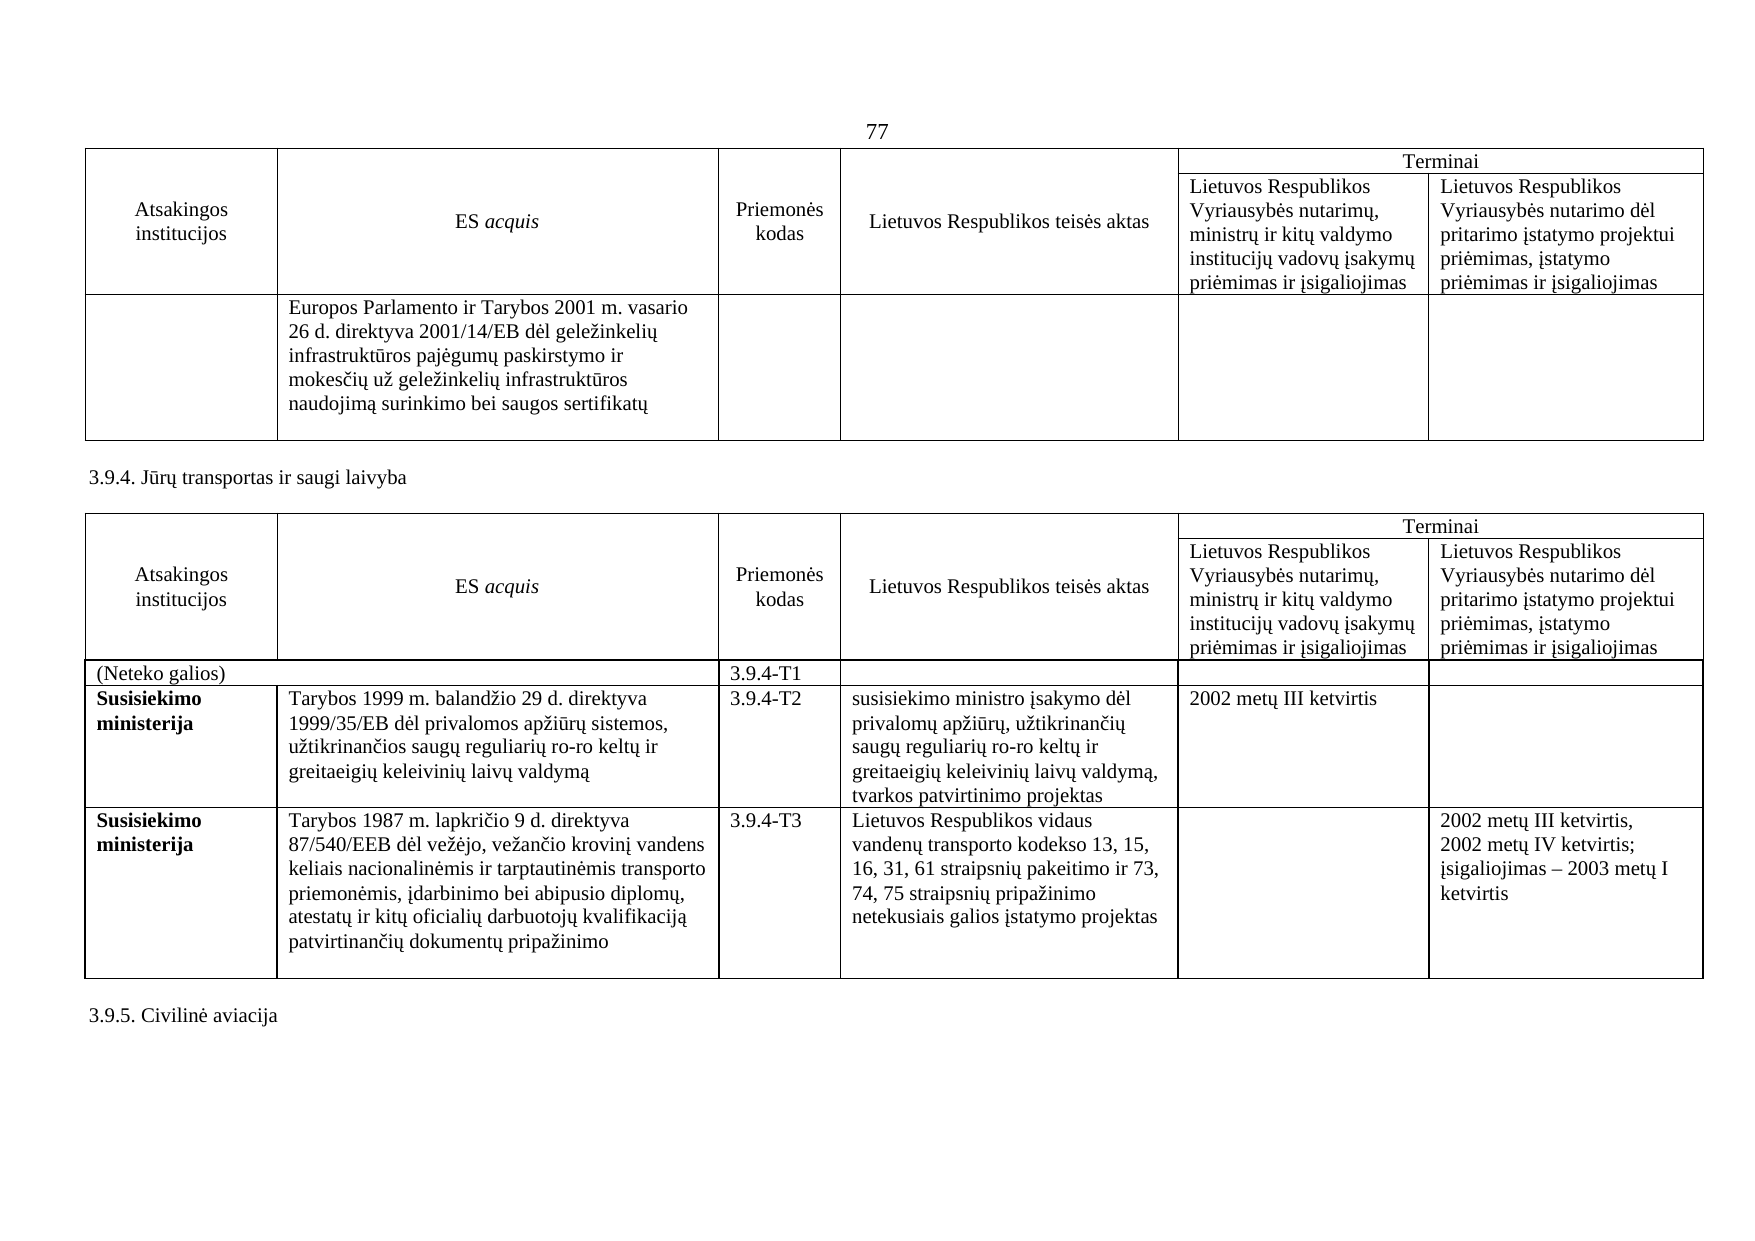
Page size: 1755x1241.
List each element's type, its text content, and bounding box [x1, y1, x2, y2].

table_header Terminai [1179, 149, 1703, 173]
table_header ES acquis [278, 514, 718, 659]
table_cell Lietuvos Respublikos Vyriausybės nutarimų, ministrų ir kitų valdymo institucijų vadovų įsakymų priėmimas ir įsigaliojimas [1179, 174, 1428, 294]
table_cell [1430, 661, 1702, 685]
table_header Lietuvos Respublikos teisės aktas [841, 514, 1178, 659]
table_cell Tarybos 1987 m. lapkričio 9 d. direktyva 87/540/EEB dėl vežėjo, vežančio krovinį vandens keliais nacionalinėmis ir tarptautinėmis transporto priemonėmis, įdarbinimo bei abipusio diplomų, atestatų ir kitų oficialių darbuotojų kvalifikaciją patvirtinančių dokumentų pripažinimo [278, 808, 718, 978]
table_header Terminai [1179, 514, 1703, 538]
table_cell Lietuvos Respublikos Vyriausybės nutarimo dėl pritarimo įstatymo projektui priėmimas, įstatymo priėmimas ir įsigaliojimas [1429, 174, 1703, 294]
table_cell 3.9.4-T2 [720, 686, 840, 807]
table_cell [1179, 808, 1428, 978]
table_cell [841, 661, 1177, 685]
table_cell Lietuvos Respublikos Vyriausybės nutarimų, ministrų ir kitų valdymo institucijų vadovų įsakymų priėmimas ir įsigaliojimas [1179, 539, 1428, 659]
table_cell Lietuvos Respublikos vidaus vandenų transporto kodekso 13, 15, 16, 31, 61 straipsnių pakeitimo ir 73, 74, 75 straipsnių pripažinimo netekusiais galios įstatymo projektas [841, 808, 1177, 978]
table_cell 3.9.4-T1 [720, 661, 840, 685]
table_cell [1179, 661, 1428, 685]
table_cell susisiekimo ministro įsakymo dėl privalomų apžiūrų, užtikrinančių saugų reguliarių ro-ro keltų ir greitaeigių keleivinių laivų valdymą, tvarkos patvirtinimo projektas [841, 686, 1177, 807]
table_cell Lietuvos Respublikos Vyriausybės nutarimo dėl pritarimo įstatymo projektui priėmimas, įstatymo priėmimas ir įsigaliojimas [1429, 539, 1703, 659]
table_cell Tarybos 1999 m. balandžio 29 d. direktyva 1999/35/EB dėl privalomos apžiūrų sistemos, užtikrinančios saugų reguliarių ro-ro keltų ir greitaeigių keleivinių laivų valdymą [278, 686, 718, 807]
table_cell [1429, 295, 1703, 439]
table_header Priemonės kodas [719, 514, 840, 659]
table_cell 3.9.4-T3 [720, 808, 840, 978]
table_header Lietuvos Respublikos teisės aktas [841, 149, 1178, 294]
table_cell [841, 295, 1178, 439]
table_header ES acquis [278, 149, 718, 294]
table_cell (Neteko galios) [86, 661, 718, 685]
table_header Atsakingos institucijos [86, 514, 277, 659]
table_cell [719, 295, 840, 439]
table_cell 2002 metų III ketvirtis [1179, 686, 1428, 807]
subtitle 3.9.4. Jūrų transportas ir saugi laivyba [89, 464, 1666, 489]
table_cell [86, 295, 277, 439]
table_cell Susisiekimo ministerija [86, 808, 276, 978]
table_header Priemonės kodas [719, 149, 840, 294]
table_cell [1430, 686, 1702, 807]
subtitle 3.9.5. Civilinė aviacija [89, 1003, 1666, 1027]
table_cell 2002 metų III ketvirtis, 2002 metų IV ketvirtis; įsigaliojimas – 2003 metų I ketvirtis [1430, 808, 1702, 978]
table_cell Europos Parlamento ir Tarybos 2001 m. vasario 26 d. direktyva 2001/14/EB dėl geležinkelių infrastruktūros pajėgumų paskirstymo ir mokesčių už geležinkelių infrastruktūros naudojimą surinkimo bei saugos sertifikatų [278, 295, 718, 439]
table_cell Susisiekimo ministerija [86, 686, 276, 807]
table_header Atsakingos institucijos [86, 149, 277, 294]
table_cell [1179, 295, 1428, 439]
